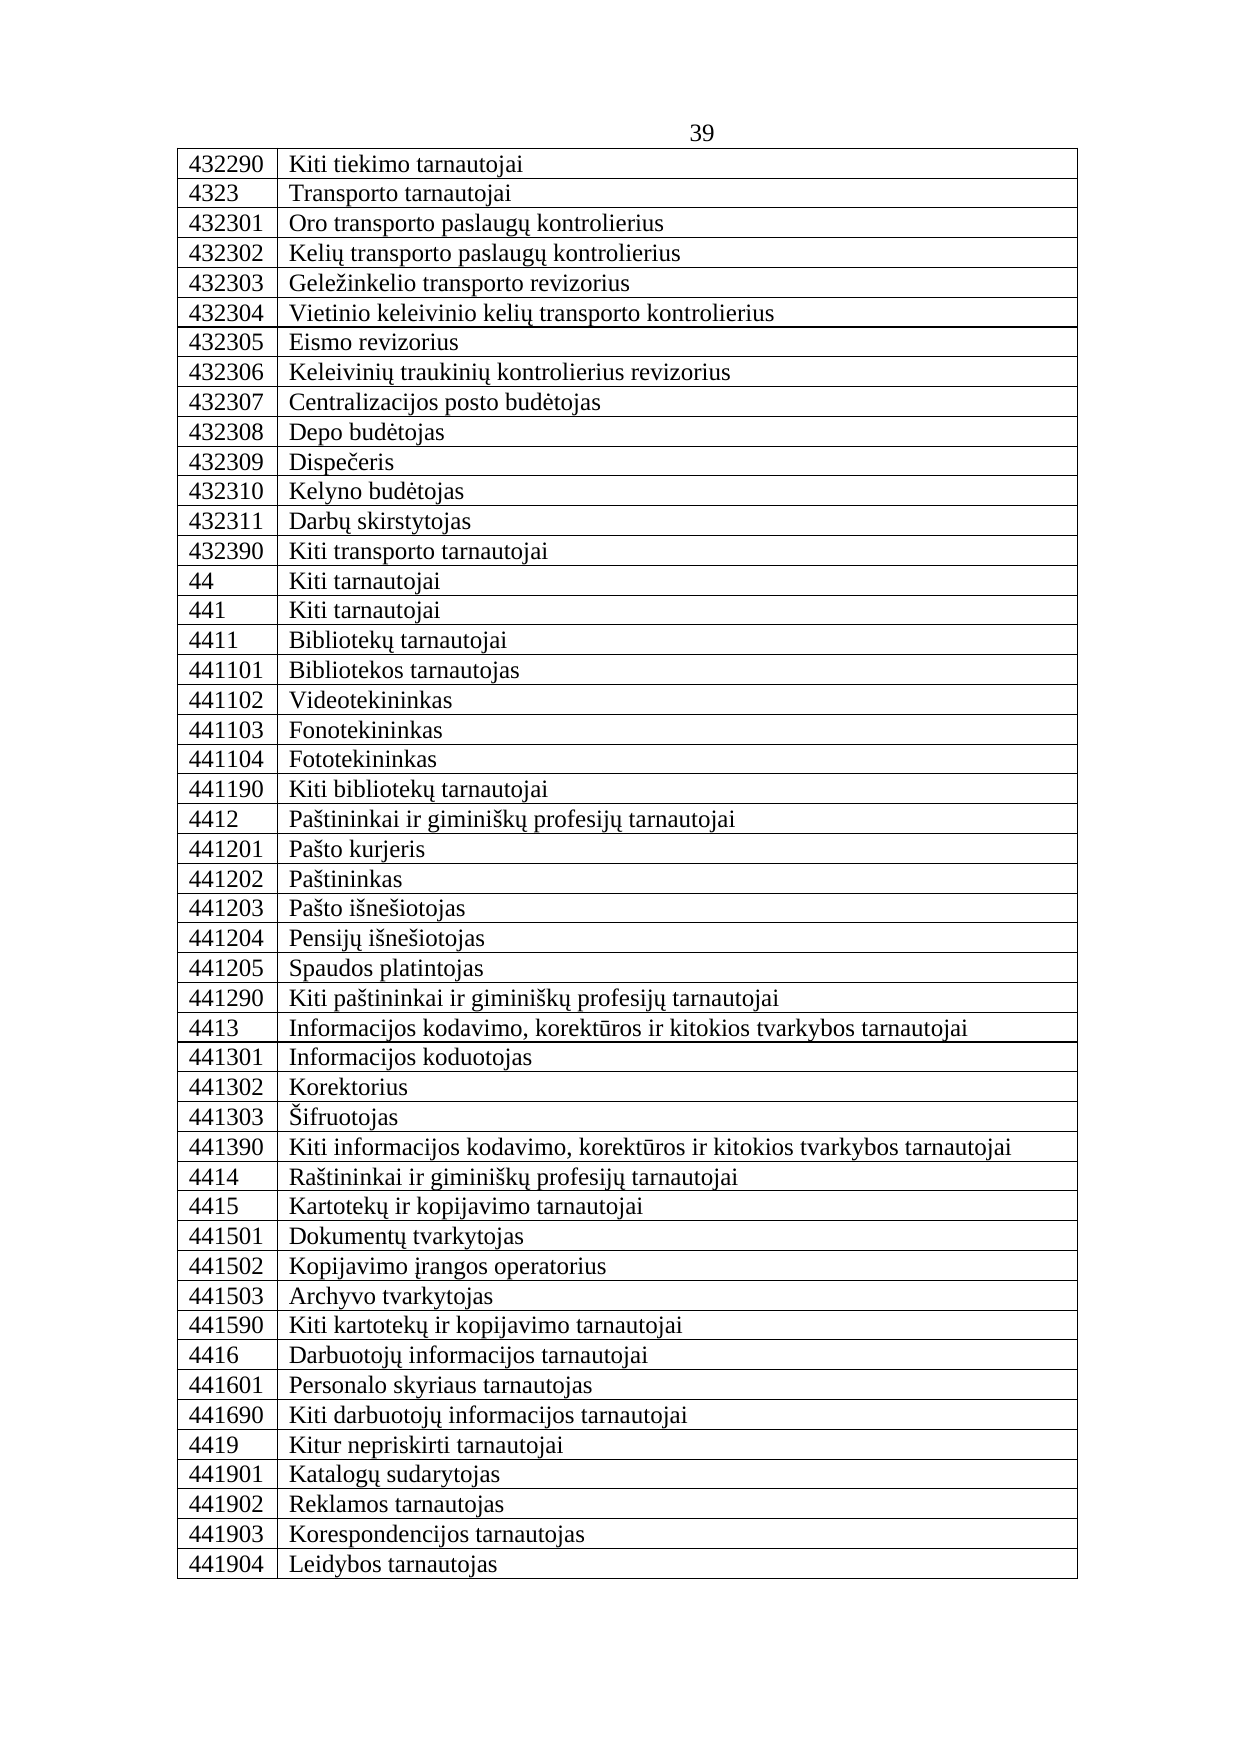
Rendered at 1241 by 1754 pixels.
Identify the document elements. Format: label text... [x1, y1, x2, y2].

table_cell 441204 [178, 923, 277, 952]
table_cell Dispečeris [278, 447, 1077, 475]
table_cell 432308 [178, 417, 277, 446]
table_cell 4412 [178, 804, 277, 833]
table_cell 441303 [178, 1102, 277, 1131]
table_cell 432310 [178, 476, 277, 505]
table_cell 441902 [178, 1489, 277, 1518]
table_cell 441690 [178, 1400, 277, 1429]
table_cell 441190 [178, 774, 277, 803]
table_cell Korespondencijos tarnautojas [278, 1519, 1077, 1548]
table_cell Archyvo tvarkytojas [278, 1281, 1077, 1309]
table_cell Fototekininkas [278, 745, 1077, 773]
table_cell 441101 [178, 655, 277, 684]
table_cell 441903 [178, 1519, 277, 1548]
table_cell 4413 [178, 1013, 277, 1041]
table_cell Fonotekininkas [278, 715, 1077, 743]
table_cell Raštininkai ir giminiškų profesijų tarnautojai [278, 1162, 1077, 1190]
table_cell 441202 [178, 864, 277, 892]
table_cell Informacijos kodavimo, korektūros ir kitokios tvarkybos tarnautojai [278, 1013, 1077, 1041]
table_cell Geležinkelio transporto revizorius [278, 268, 1077, 297]
table_cell 4419 [178, 1430, 277, 1458]
table_cell Kiti kartotekų ir kopijavimo tarnautojai [278, 1311, 1077, 1339]
table_cell 432307 [178, 387, 277, 416]
table_cell Reklamos tarnautojas [278, 1489, 1077, 1518]
table_cell Kiti tiekimo tarnautojai [278, 149, 1077, 177]
table_cell Spaudos platintojas [278, 953, 1077, 982]
table_cell Korektorius [278, 1072, 1077, 1101]
table_cell 4323 [178, 179, 277, 207]
table_cell 441601 [178, 1370, 277, 1399]
table_cell 441904 [178, 1549, 277, 1578]
table_cell Kiti transporto tarnautojai [278, 536, 1077, 565]
table_cell 4411 [178, 625, 277, 654]
table_cell 441104 [178, 745, 277, 773]
table_cell Kelių transporto paslaugų kontrolierius [278, 238, 1077, 267]
table_cell Bibliotekos tarnautojas [278, 655, 1077, 684]
table_cell 432311 [178, 506, 277, 535]
table_cell 432304 [178, 298, 277, 326]
table_cell Kartotekų ir kopijavimo tarnautojai [278, 1191, 1077, 1220]
table_cell 441501 [178, 1221, 277, 1250]
table_cell 432390 [178, 536, 277, 565]
table_cell 432302 [178, 238, 277, 267]
table_cell 441502 [178, 1251, 277, 1280]
table_cell Centralizacijos posto budėtojas [278, 387, 1077, 416]
table_cell 432303 [178, 268, 277, 297]
table_cell Kiti informacijos kodavimo, korektūros ir kitokios tvarkybos tarnautojai [278, 1132, 1077, 1161]
table_cell Vietinio keleivinio kelių transporto kontrolierius [278, 298, 1077, 326]
table_cell Kitur nepriskirti tarnautojai [278, 1430, 1077, 1458]
table_cell Paštininkas [278, 864, 1077, 892]
table_cell 441302 [178, 1072, 277, 1101]
table_cell 432306 [178, 357, 277, 386]
table_cell 44 [178, 566, 277, 594]
table_cell 441390 [178, 1132, 277, 1161]
table_cell 441205 [178, 953, 277, 982]
table_cell 432301 [178, 208, 277, 237]
table_cell 441301 [178, 1043, 277, 1071]
table_cell 441290 [178, 983, 277, 1012]
table_cell Šifruotojas [278, 1102, 1077, 1131]
table_cell Kiti tarnautojai [278, 596, 1077, 624]
table_cell Informacijos koduotojas [278, 1043, 1077, 1071]
table_cell 432309 [178, 447, 277, 475]
table_cell Videotekininkas [278, 685, 1077, 714]
table_cell 441103 [178, 715, 277, 743]
table_cell Pašto išnešiotojas [278, 894, 1077, 922]
table_cell Kiti bibliotekų tarnautojai [278, 774, 1077, 803]
table_cell 432305 [178, 328, 277, 356]
table_cell Oro transporto paslaugų kontrolierius [278, 208, 1077, 237]
table_cell Kiti tarnautojai [278, 566, 1077, 594]
table_cell 441 [178, 596, 277, 624]
table_cell Pensijų išnešiotojas [278, 923, 1077, 952]
table_cell Depo budėtojas [278, 417, 1077, 446]
table_cell 4416 [178, 1340, 277, 1369]
table_cell Darbų skirstytojas [278, 506, 1077, 535]
table_cell Personalo skyriaus tarnautojas [278, 1370, 1077, 1399]
table_cell Dokumentų tvarkytojas [278, 1221, 1077, 1250]
table_cell 4415 [178, 1191, 277, 1220]
table_cell Keleivinių traukinių kontrolierius revizorius [278, 357, 1077, 386]
table_cell 441901 [178, 1460, 277, 1488]
table_cell 432290 [178, 149, 277, 177]
table_cell 441102 [178, 685, 277, 714]
table_cell 441201 [178, 834, 277, 863]
table_cell Transporto tarnautojai [278, 179, 1077, 207]
table_cell Paštininkai ir giminiškų profesijų tarnautojai [278, 804, 1077, 833]
table_cell 4414 [178, 1162, 277, 1190]
table_cell Eismo revizorius [278, 328, 1077, 356]
table_cell Darbuotojų informacijos tarnautojai [278, 1340, 1077, 1369]
table_cell 441503 [178, 1281, 277, 1309]
table_cell Kelyno budėtojas [278, 476, 1077, 505]
table_cell Pašto kurjeris [278, 834, 1077, 863]
table_cell Kopijavimo įrangos operatorius [278, 1251, 1077, 1280]
table_cell Bibliotekų tarnautojai [278, 625, 1077, 654]
table_cell 441590 [178, 1311, 277, 1339]
table_cell 441203 [178, 894, 277, 922]
table_cell Kiti paštininkai ir giminiškų profesijų tarnautojai [278, 983, 1077, 1012]
table_cell Leidybos tarnautojas [278, 1549, 1077, 1578]
table_cell Kiti darbuotojų informacijos tarnautojai [278, 1400, 1077, 1429]
table_cell Katalogų sudarytojas [278, 1460, 1077, 1488]
